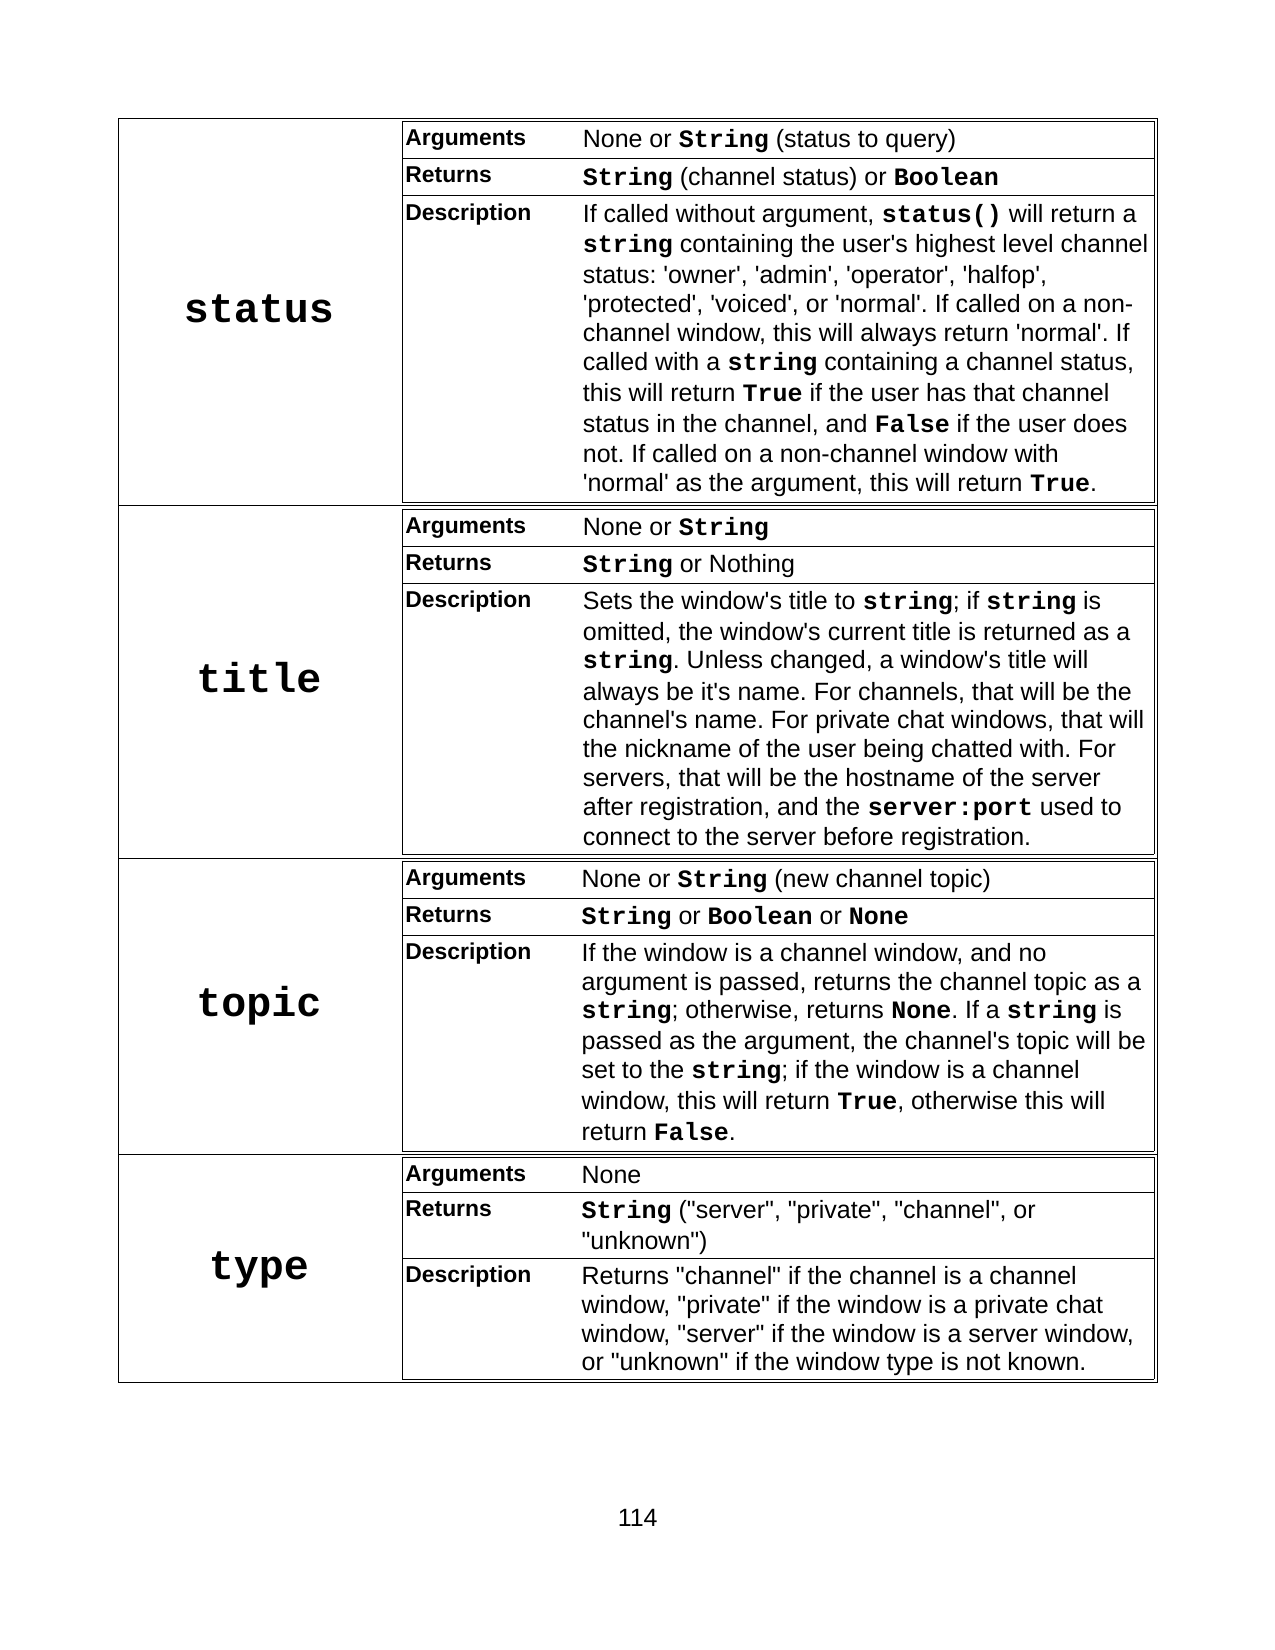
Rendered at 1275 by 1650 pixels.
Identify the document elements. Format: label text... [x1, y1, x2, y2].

table_cell type [119, 1155, 399, 1382]
table_cell topic [119, 859, 399, 1154]
table_cell String (channel status) or Boolean [580, 159, 1154, 195]
table_cell If called without argument, status() will return a string containing the user's highest level channel status: 'owner', 'admin', 'operator', 'halfop', 'protected', 'voiced', or 'normal'. If called on a non-channel window, this will always return 'normal'. If called with a string containing a channel status, this will return True if the user has that channel status in the channel, and False if the user does not. If called on a non-channel window with 'normal' as the argument, this will return True. [580, 196, 1154, 502]
table_cell title [119, 506, 399, 857]
table_cell Description [403, 1259, 578, 1379]
table_cell String ("server", "private", "channel", or "unknown") [578, 1193, 1154, 1258]
table_cell [399, 506, 1157, 857]
table_cell Returns [403, 547, 580, 583]
table_cell Returns [403, 1193, 578, 1258]
table_cell Returns [403, 159, 580, 195]
table_header None [578, 1158, 1154, 1192]
table_header Arguments [403, 122, 580, 158]
table_cell [399, 119, 1157, 505]
table_cell String or Nothing [580, 547, 1154, 583]
table_header None or String (status to query) [580, 122, 1154, 158]
table_header None or String (new channel topic) [578, 862, 1154, 898]
table_cell If the window is a channel window, and no argument is passed, returns the channel topic as a string; otherwise, returns None. If a string is passed as the argument, the channel's topic will be set to the string; if the window is a channel window, this will return True, otherwise this will return False. [578, 936, 1154, 1151]
table_cell [399, 859, 1157, 1154]
table_header None or String [580, 510, 1154, 546]
table_cell Description [403, 196, 580, 502]
table_cell Returns "channel" if the channel is a channel window, "private" if the window is a private chat window, "server" if the window is a server window, or "unknown" if the window type is not known. [578, 1259, 1154, 1379]
table_header Arguments [403, 1158, 578, 1192]
table_header Arguments [403, 510, 580, 546]
table_cell Returns [403, 899, 578, 935]
table_cell Description [403, 584, 580, 854]
table_cell [399, 1155, 1157, 1382]
table_cell Sets the window's title to string; if string is omitted, the window's current title is returned as a string. Unless changed, a window's title will always be it's name. For channels, that will be the channel's name. For private chat windows, that will the nickname of the user being chatted with. For servers, that will be the hostname of the server after registration, and the server:port used to connect to the server before registration. [580, 584, 1154, 854]
table_header Arguments [403, 862, 578, 898]
table_cell status [119, 119, 399, 505]
table_cell Description [403, 936, 578, 1151]
table_cell String or Boolean or None [578, 899, 1154, 935]
